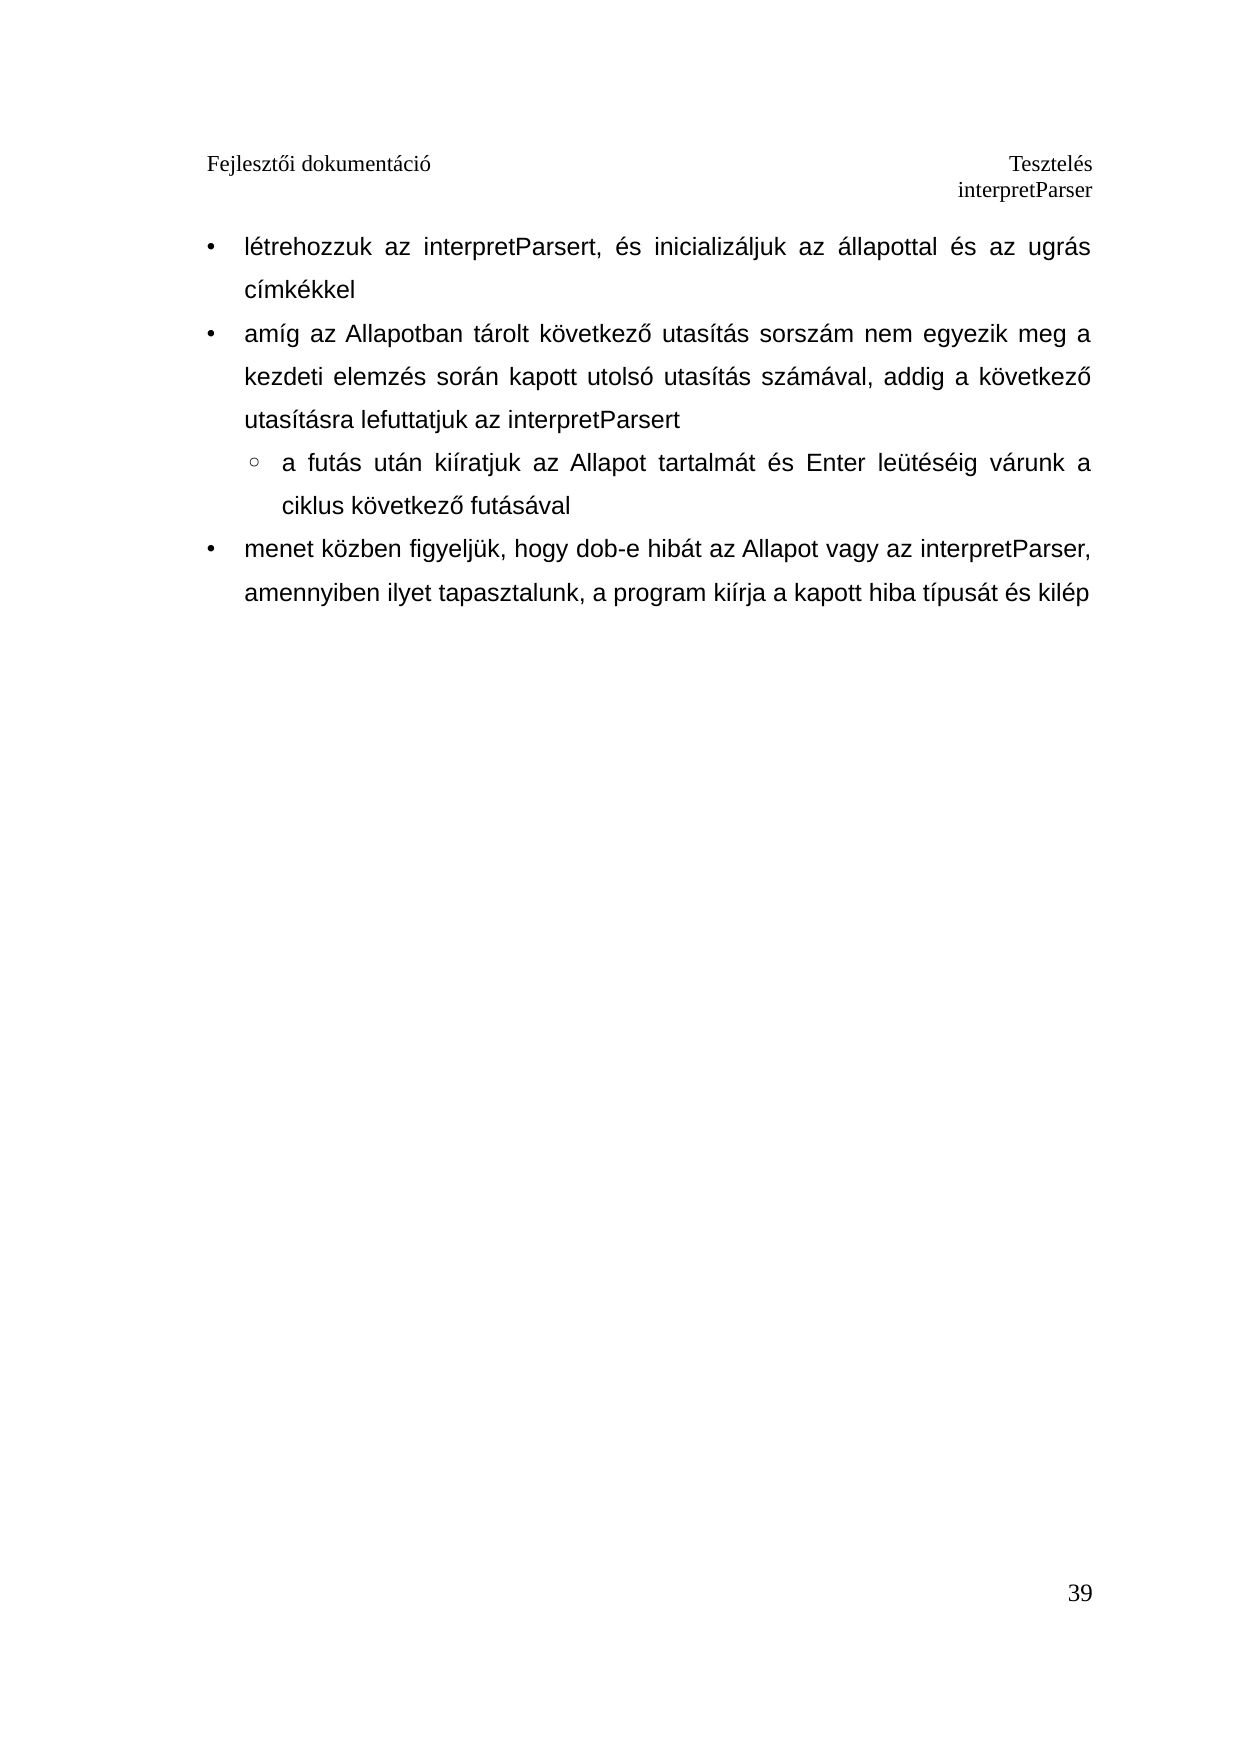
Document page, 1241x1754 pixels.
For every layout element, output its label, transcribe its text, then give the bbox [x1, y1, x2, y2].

list menet közben figyeljük, hogy dob-e hibát az Allapot vagy az interpretParser, amennyiben ilyet tapasztalunk, a program kiírja a kapott hiba típusát és kilép [207, 534, 1093, 606]
list amíg az Allapotban tárolt következő utasítás sorszám nem egyezik meg a kezdeti elemzés során kapott utolsó utasítás számával, addig a következő utasításra lefuttatjuk az interpretParsert [207, 318, 1093, 434]
list létrehozzuk az interpretParsert, és inicializáljuk az állapottal és az ugrás címkékkel [207, 232, 1093, 304]
list a futás után kiíratjuk az Allapot tartalmát és Enter leütéséig várunk a ciklus következő futásával [244, 448, 1093, 520]
